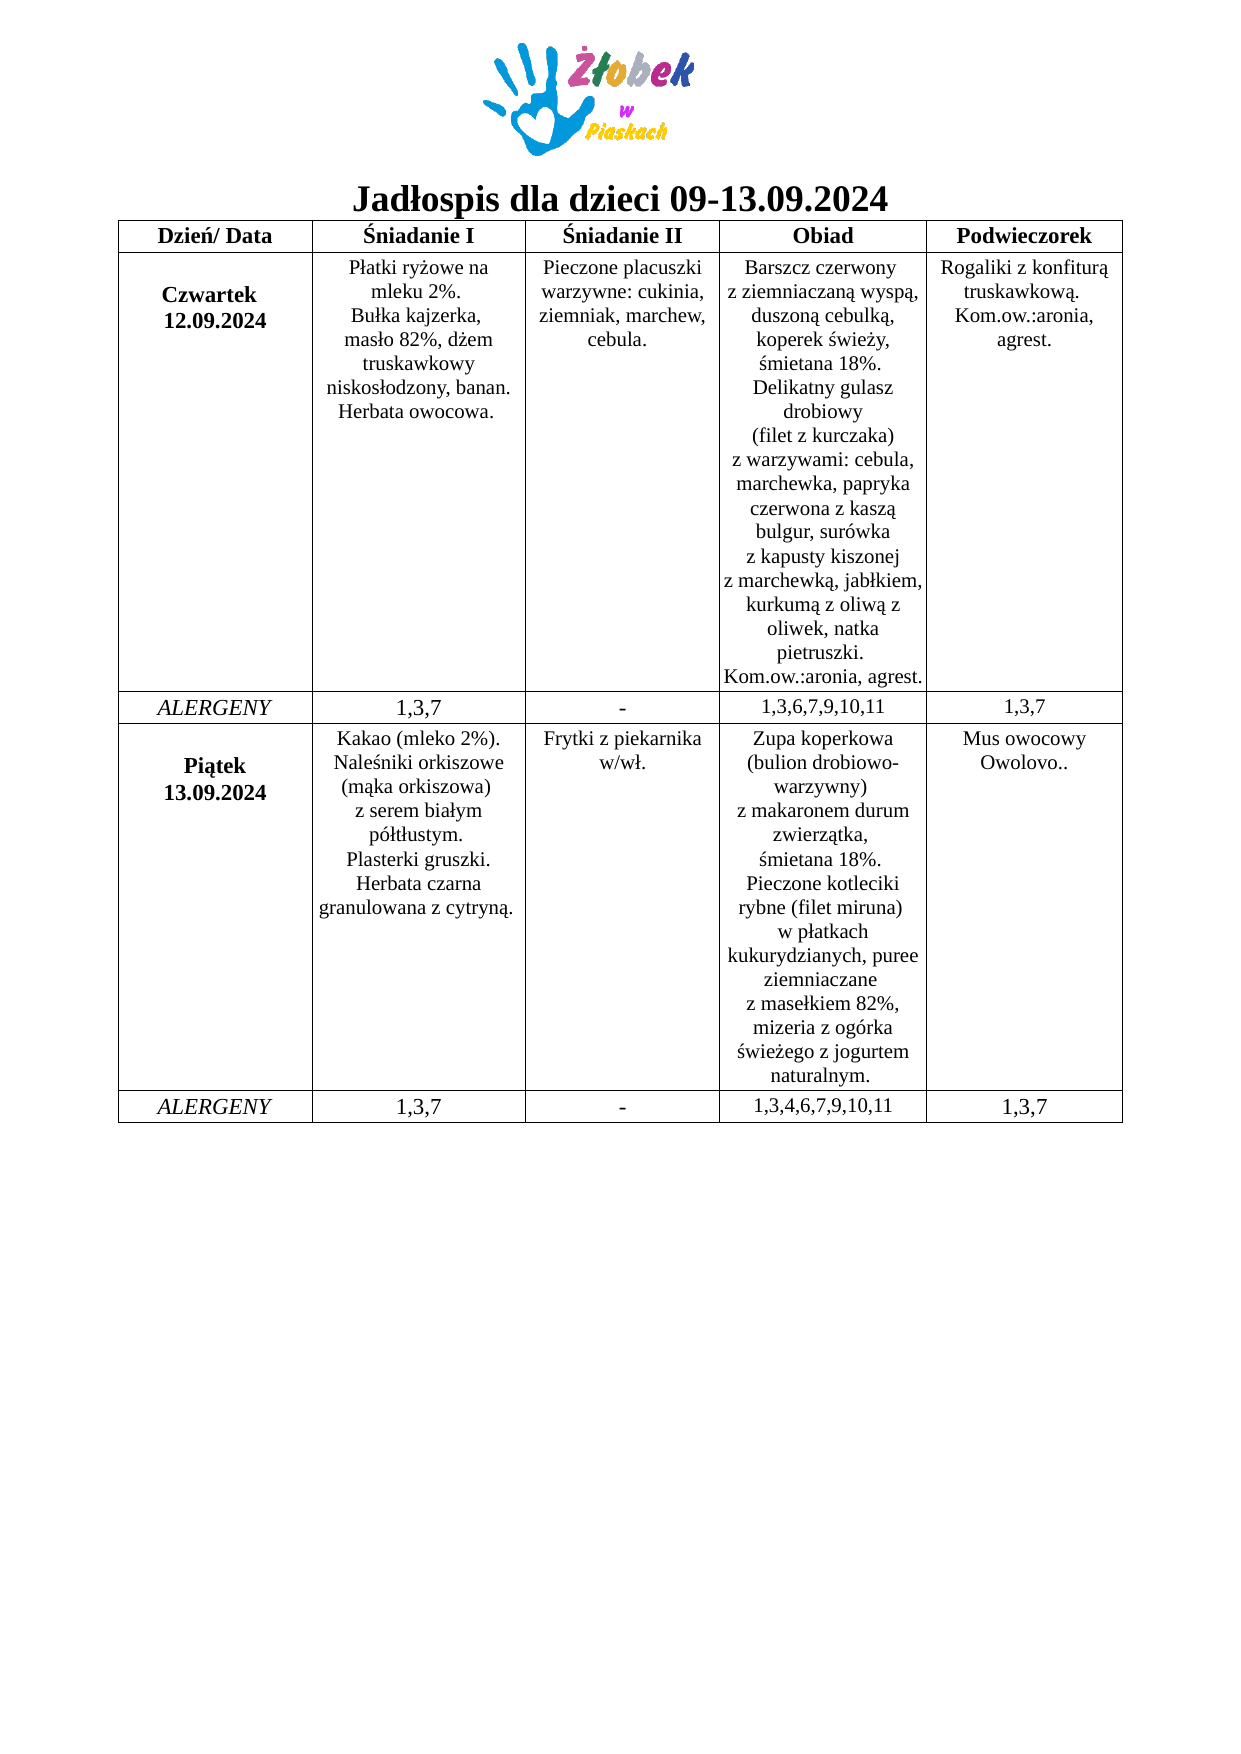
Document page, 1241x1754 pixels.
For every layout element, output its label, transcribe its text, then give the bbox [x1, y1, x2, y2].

table_header Dzień/ Data [119, 221, 312, 252]
table_cell Piątek 13.09.2024 [119, 724, 312, 1090]
table_cell 1,3,4,6,7,9,10,11 [720, 1091, 926, 1122]
table_cell ALERGENY [119, 1091, 312, 1122]
table_cell 1,3,7 [927, 1091, 1122, 1122]
table_cell ALERGENY [119, 692, 312, 723]
table_cell Rogaliki z konfiturą truskawkową. Kom.ow.:aronia, agrest. [927, 253, 1122, 691]
picture [483, 43, 694, 156]
table_cell 1,3,7 [927, 692, 1122, 723]
table_header Śniadanie I [313, 221, 525, 252]
table_cell Pieczone placuszki warzywne: cukinia, ziemniak, marchew, cebula. [526, 253, 719, 691]
text Jadłospis dla dzieci 09-13.09.2024 [118, 176, 1122, 219]
table_cell Czwartek 12.09.2024 [119, 253, 312, 691]
table_cell - [526, 692, 719, 723]
table_cell Płatki ryżowe na mleku 2%. Bułka kajzerka, masło 82%, dżem truskawkowy niskosłodzony, banan. Herbata owocowa. [313, 253, 525, 691]
table_cell 1,3,7 [313, 1091, 525, 1122]
table_cell Zupa koperkowa (bulion drobiowo-warzywny) z makaronem durum zwierzątka, śmietana 18%. Pieczone kotleciki rybne (filet miruna) w płatkach kukurydzianych, puree ziemniaczane z masełkiem 82%, mizeria z ogórka świeżego z jogurtem naturalnym. [720, 724, 926, 1090]
table_cell Kakao (mleko 2%). Naleśniki orkiszowe (mąka orkiszowa) z serem białym półtłustym. Plasterki gruszki. Herbata czarna granulowana z cytryną. [313, 724, 525, 1090]
table_cell Frytki z piekarnika w/wł. [526, 724, 719, 1090]
table_header Obiad [720, 221, 926, 252]
picture [518, 108, 554, 143]
table_cell Mus owocowy Owolovo.. [927, 724, 1122, 1090]
table_cell 1,3,6,7,9,10,11 [720, 692, 926, 723]
table_cell 1,3,7 [313, 692, 525, 723]
table_cell Barszcz czerwony z ziemniaczaną wyspą, duszoną cebulką, koperek świeży, śmietana 18%. Delikatny gulasz drobiowy (filet z kurczaka) z warzywami: cebula, marchewka, papryka czerwona z kaszą bulgur, surówka z kapusty kiszonej z marchewką, jabłkiem, kurkumą z oliwą z oliwek, natka pietruszki. Kom.ow.:aronia, agrest. [720, 253, 926, 691]
table_header Podwieczorek [927, 221, 1122, 252]
table_cell - [526, 1091, 719, 1122]
table_header Śniadanie II [526, 221, 719, 252]
